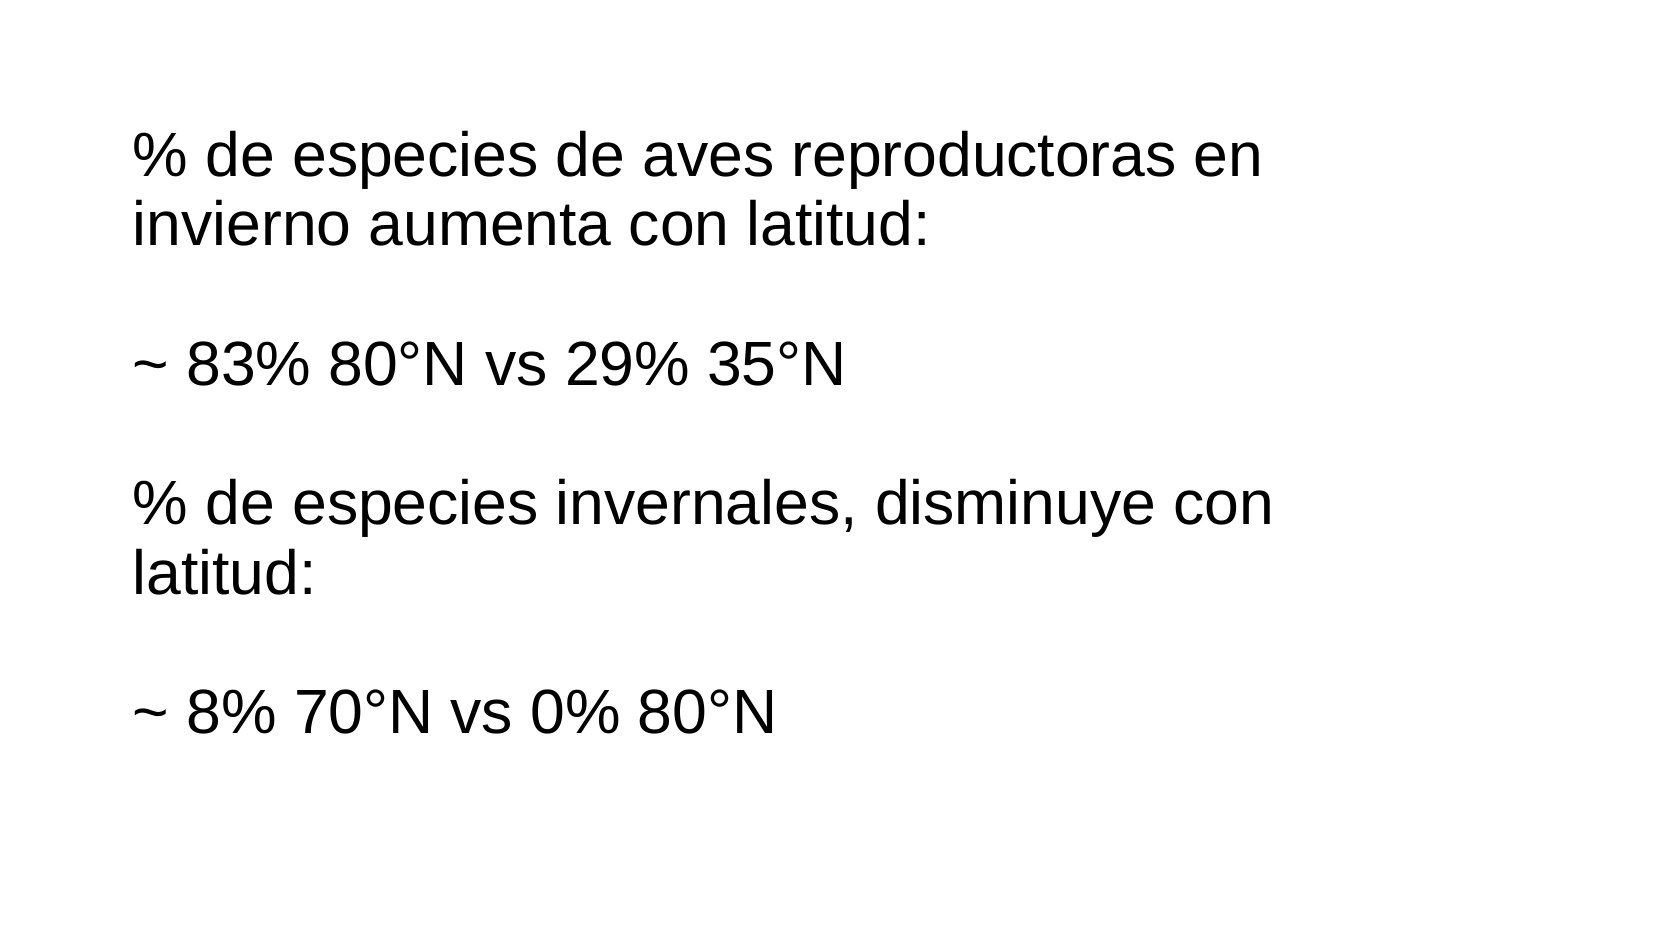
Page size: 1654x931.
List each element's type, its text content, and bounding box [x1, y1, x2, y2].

text_box % de especies de aves reproductoras en invierno aumenta con latitud: ~ 83% 80°N vs 29% 35°N % de especies invernales, disminuye con latitud: ~ 8% 70°N vs 0% 80°N [118, 112, 1477, 931]
